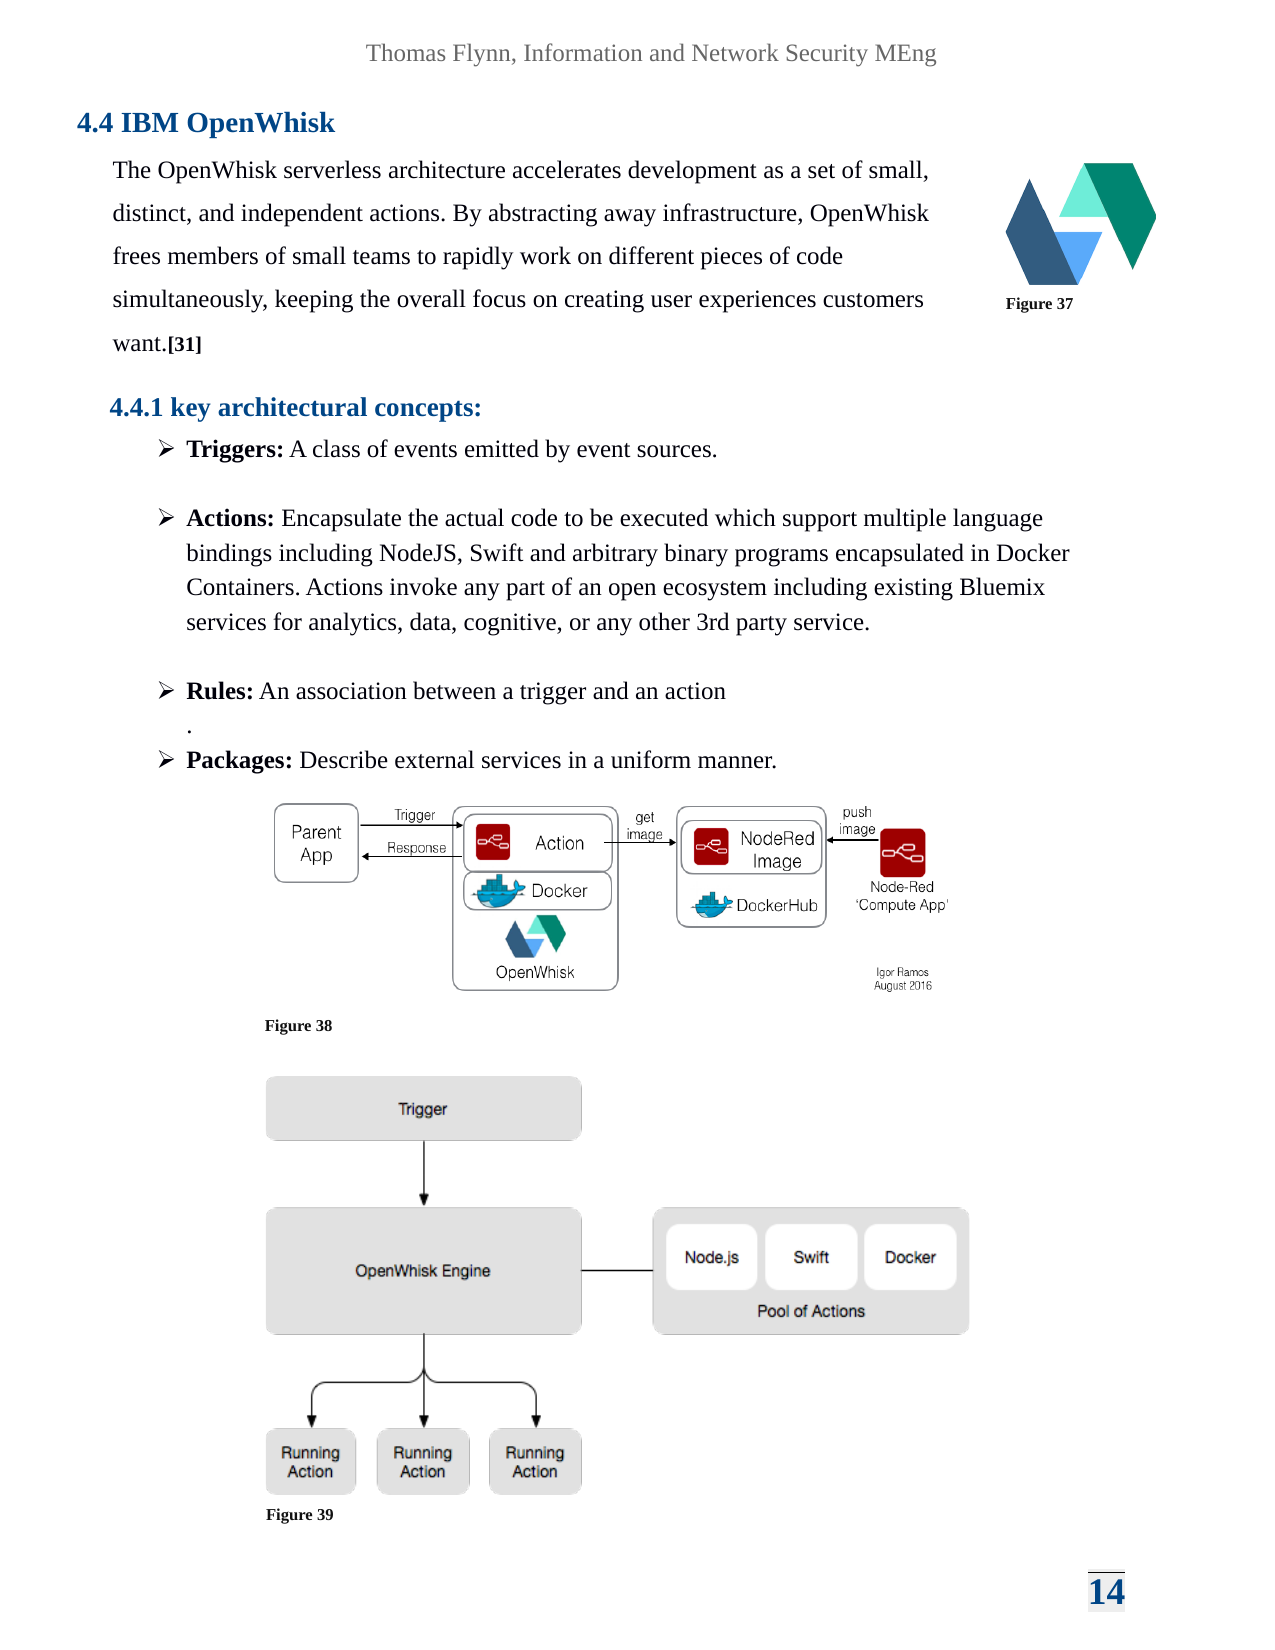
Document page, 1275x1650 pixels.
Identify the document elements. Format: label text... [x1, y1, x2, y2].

list Triggers: A class of events emitted by event sources. [156, 434, 1125, 463]
list Rules: An association between a trigger and an action [156, 676, 1125, 704]
list Actions: Encapsulate the actual code to be executed which support multiple language bindings including NodeJS, Swift and arbitrary binary programs encapsulated in Docker Containers. Actions invoke any part of an open ecosystem including existing Bluemix services for analytics, data, cognitive, or any other 3rd party service. [156, 503, 1125, 636]
picture [265, 1076, 970, 1495]
text The OpenWhisk serverless architecture accelerates development as a set of small, distinct, and independent actions. By abstracting away infrastructure, OpenWhisk frees members of small teams to rapidly work on different pieces of code simultaneously, keeping the overall focus on creating user experiences customers want.[31] [112, 151, 1156, 356]
subtitle 4.4 IBM OpenWhisk [74, 105, 1125, 138]
text Figure 39 [266, 1495, 984, 1523]
text Figure 37 [1006, 285, 1156, 313]
list Packages: Describe external services in a uniform manner. [156, 745, 1125, 773]
picture [264, 792, 953, 1007]
text Figure 38 [264, 1007, 990, 1035]
subtitle 4.4.1 key architectural concepts: [109, 391, 1125, 423]
picture [1005, 163, 1156, 285]
list . [156, 710, 1125, 739]
